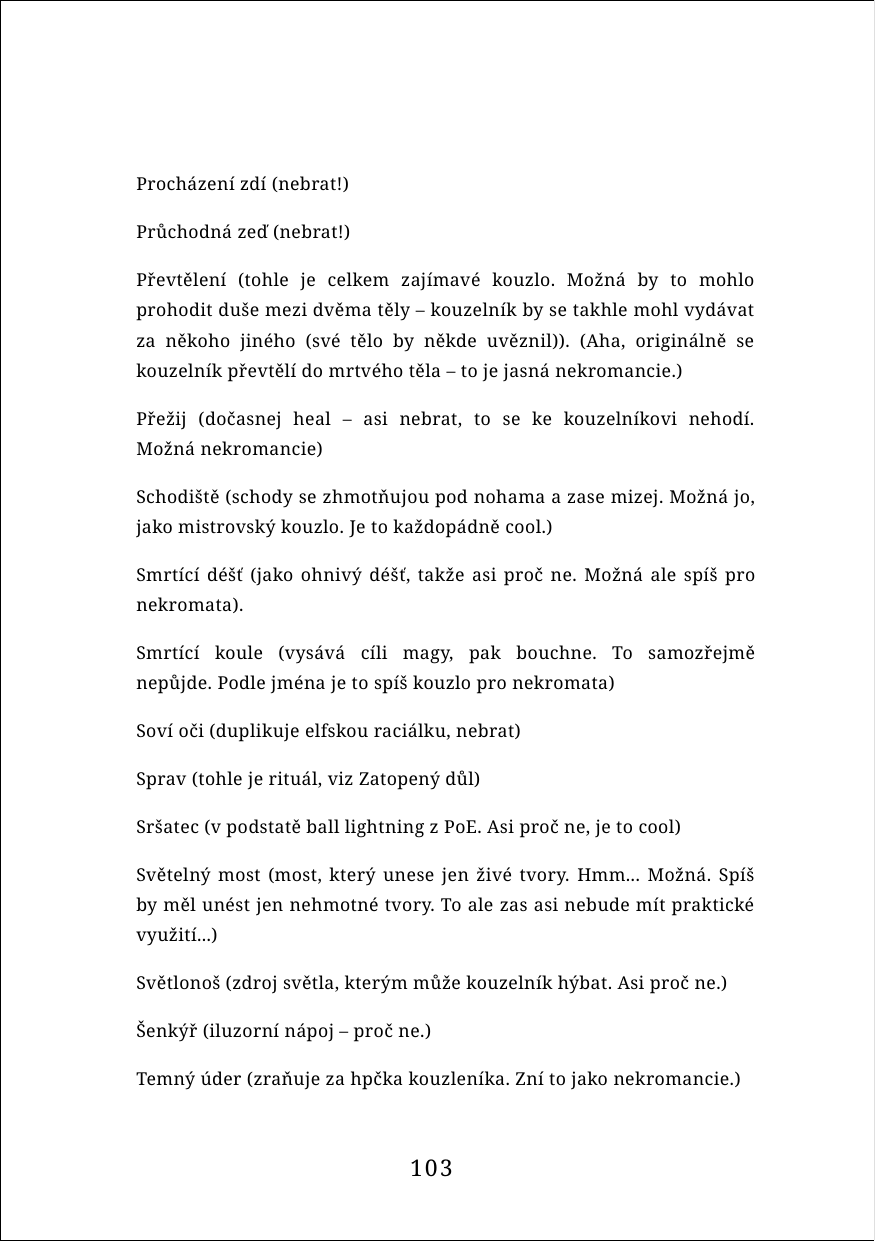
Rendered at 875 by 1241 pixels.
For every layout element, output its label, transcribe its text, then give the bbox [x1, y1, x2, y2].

text Šenkýř (iluzorní nápoj – proč ne.) [136, 1019, 756, 1043]
text Smrtící déšť (jako ohnivý déšť, takže asi proč ne. Možná ale spíš pro nekromata). [136, 562, 756, 617]
text Přežij (dočasnej heal – asi nebrat, to se ke kouzelníkovi nehodí. Možná nekromancie) [136, 406, 756, 461]
text Světelný most (most, který unese jen živé tvory. Hmm... Možná. Spíš by měl unést jen nehmotné tvory. To ale zas asi nebude mít praktické využití...) [136, 862, 756, 947]
text Sršatec (v podstatě ball lightning z PoE. Asi proč ne, je to cool) [136, 814, 756, 839]
text Smrtící koule (vysává cíli magy, pak bouchne. To samozřejmě nepůjde. Podle jména je to spíš kouzlo pro nekromata) [136, 641, 756, 695]
text Převtělení (tohle je celkem zajímavé kouzlo. Možná by to mohlo prohodit duše mezi dvěma těly – kouzelník by se takhle mohl vydávat za někoho jiného (své tělo by někde uvěznil)). (Aha, originálně se kouzelník převtělí do mrtvého těla – to je jasná nekromancie.) [136, 268, 756, 382]
text Soví oči (duplikuje elfskou raciálku, nebrat) [136, 719, 756, 743]
text Schodiště (schody se zhmotňujou pod nohama a zase mizej. Možná jo, jako mistrovský kouzlo. Je to každopádně cool.) [136, 484, 756, 539]
text Temný úder (zraňuje za hpčka kouzleníka. Zní to jako nekromancie.) [136, 1067, 756, 1091]
text Sprav (tohle je rituál, viz Zatopený důl) [136, 767, 756, 791]
text Procházení zdí (nebrat!) [136, 172, 756, 196]
text Průchodná zeď (nebrat!) [136, 220, 756, 244]
text Světlonoš (zdroj světla, kterým může kouzelník hýbat. Asi proč ne.) [136, 971, 756, 995]
